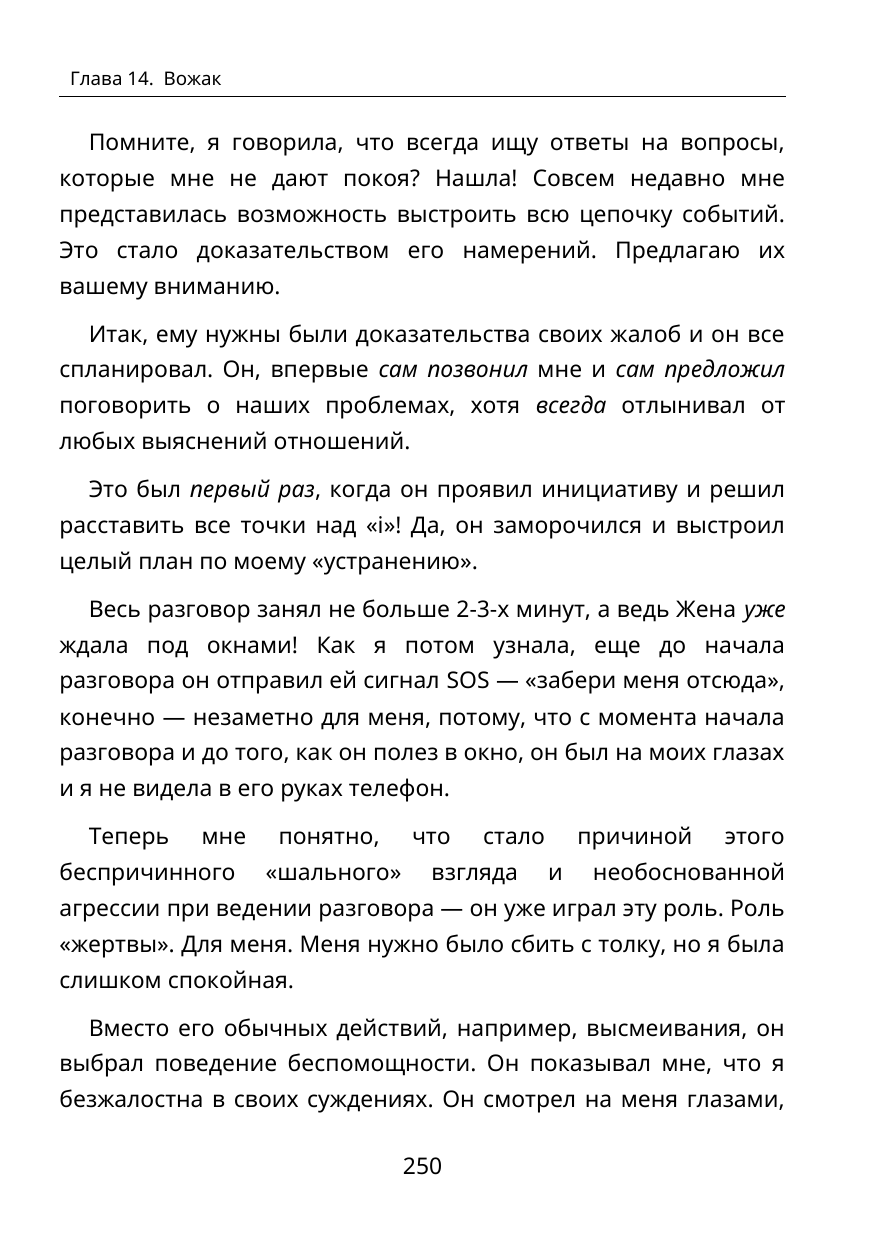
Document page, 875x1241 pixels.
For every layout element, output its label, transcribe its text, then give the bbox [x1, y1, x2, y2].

text Помните, я говорила, что всегда ищу ответы на вопросы, которые мне не дают покоя? Нашла! Совсем недавно мне представилась возможность выстроить всю цепочку событий. Это стало доказательством его намерений. Предлагаю их вашему вниманию. [59, 126, 786, 301]
text Вместо его обычных действий, например, высмеивания, он выбрал поведение беспомощности. Он показывал мне, что я безжалостна в своих суждениях. Он смотрел на меня глазами, [59, 1011, 786, 1114]
text Это был первый раз, когда он проявил инициативу и решил расставить все точки над «i»! Да, он заморочился и выстроил целый план по моему «устранению». [59, 473, 786, 576]
text Итак, ему нужны были доказательства своих жалоб и он все спланировал. Он, впервые сам позвонил мне и сам предложил поговорить о наших проблемах, хотя всегда отлынивал от любых выяснений отношений. [59, 317, 786, 457]
text Весь разговор занял не больше 2-3-х минут, а ведь Жена уже ждала под окнами! Как я потом узнала, еще до начала разговора он отправил ей сигнал SOS — «забери меня отсюда», конечно — незаметно для меня, потому, что с момента начала разговора и до того, как он полез в окно, он был на моих глазах и я не видела в его руках телефон. [59, 593, 786, 803]
text Теперь мне понятно, что стало причиной этого беспричинного «шального» взгляда и необоснованной агрессии при ведении разговора — он уже играл эту роль. Роль «жертвы». Для меня. Меня нужно было сбить с толку, но я была слишком спокойная. [59, 820, 786, 995]
